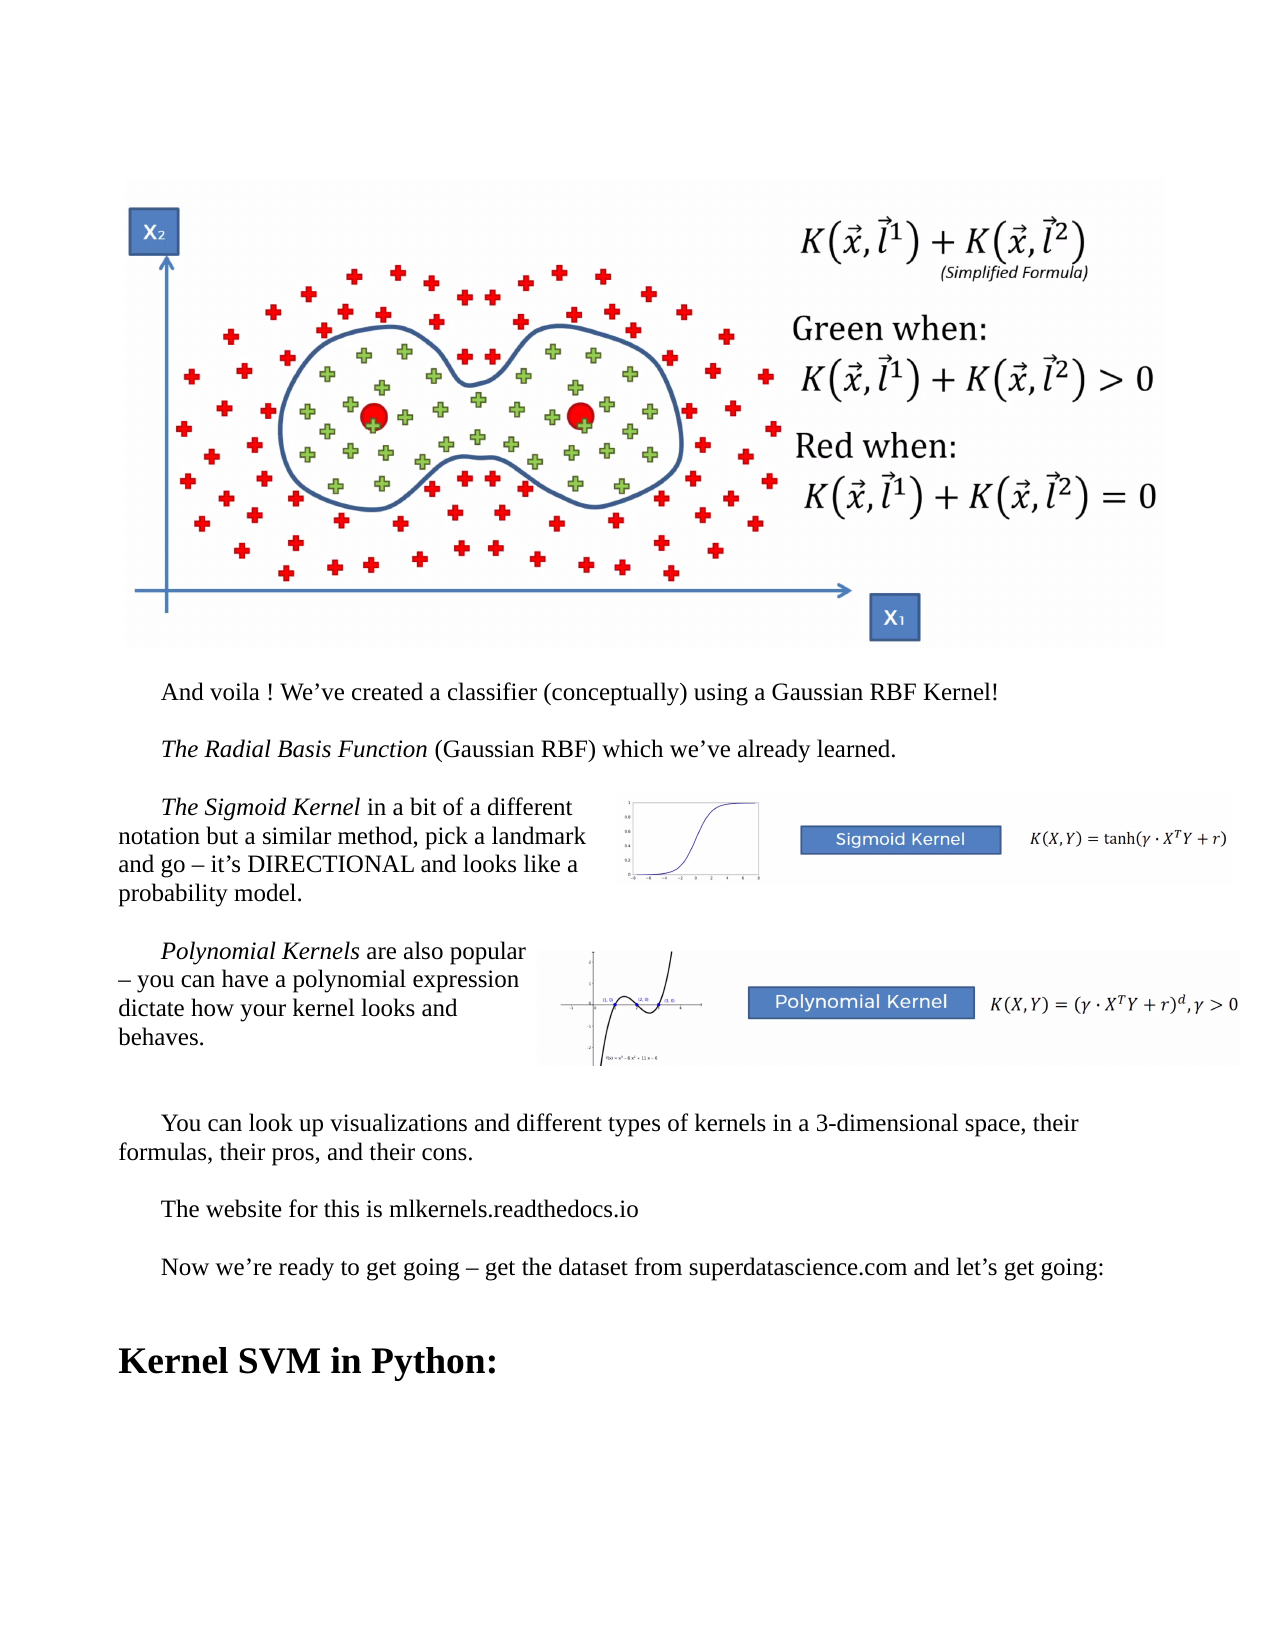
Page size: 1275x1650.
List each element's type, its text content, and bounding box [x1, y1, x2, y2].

text The Radial Basis Function (Gaussian RBF) which we’ve already learned. [118, 734, 1157, 763]
picture [536, 950, 1241, 1066]
picture [125, 177, 1164, 649]
text And voila ! We’ve created a classifier (conceptually) using a Gaussian RBF Kernel! [118, 677, 1157, 706]
text Now we’re ready to get going – get the dataset from superdatascience.com and let’s get going: [118, 1252, 1157, 1281]
text Kernel SVM in Python: [118, 1338, 1157, 1381]
text The website for this is mlkernels.readthedocs.io [118, 1194, 1157, 1223]
picture [614, 792, 1232, 885]
text You can look up visualizations and different types of kernels in a 3-dimensional space, their formulas, their pros, and their cons. [118, 1108, 1157, 1166]
text Polynomial Kernels are also popular – you can have a polynomial expression dictate how your kernel looks and behaves. [118, 936, 1157, 1051]
text The Sigmoid Kernel in a bit of a different notation but a similar method, pick a landmark and go – it’s DIRECTIONAL and looks like a probability model. [118, 792, 1157, 907]
